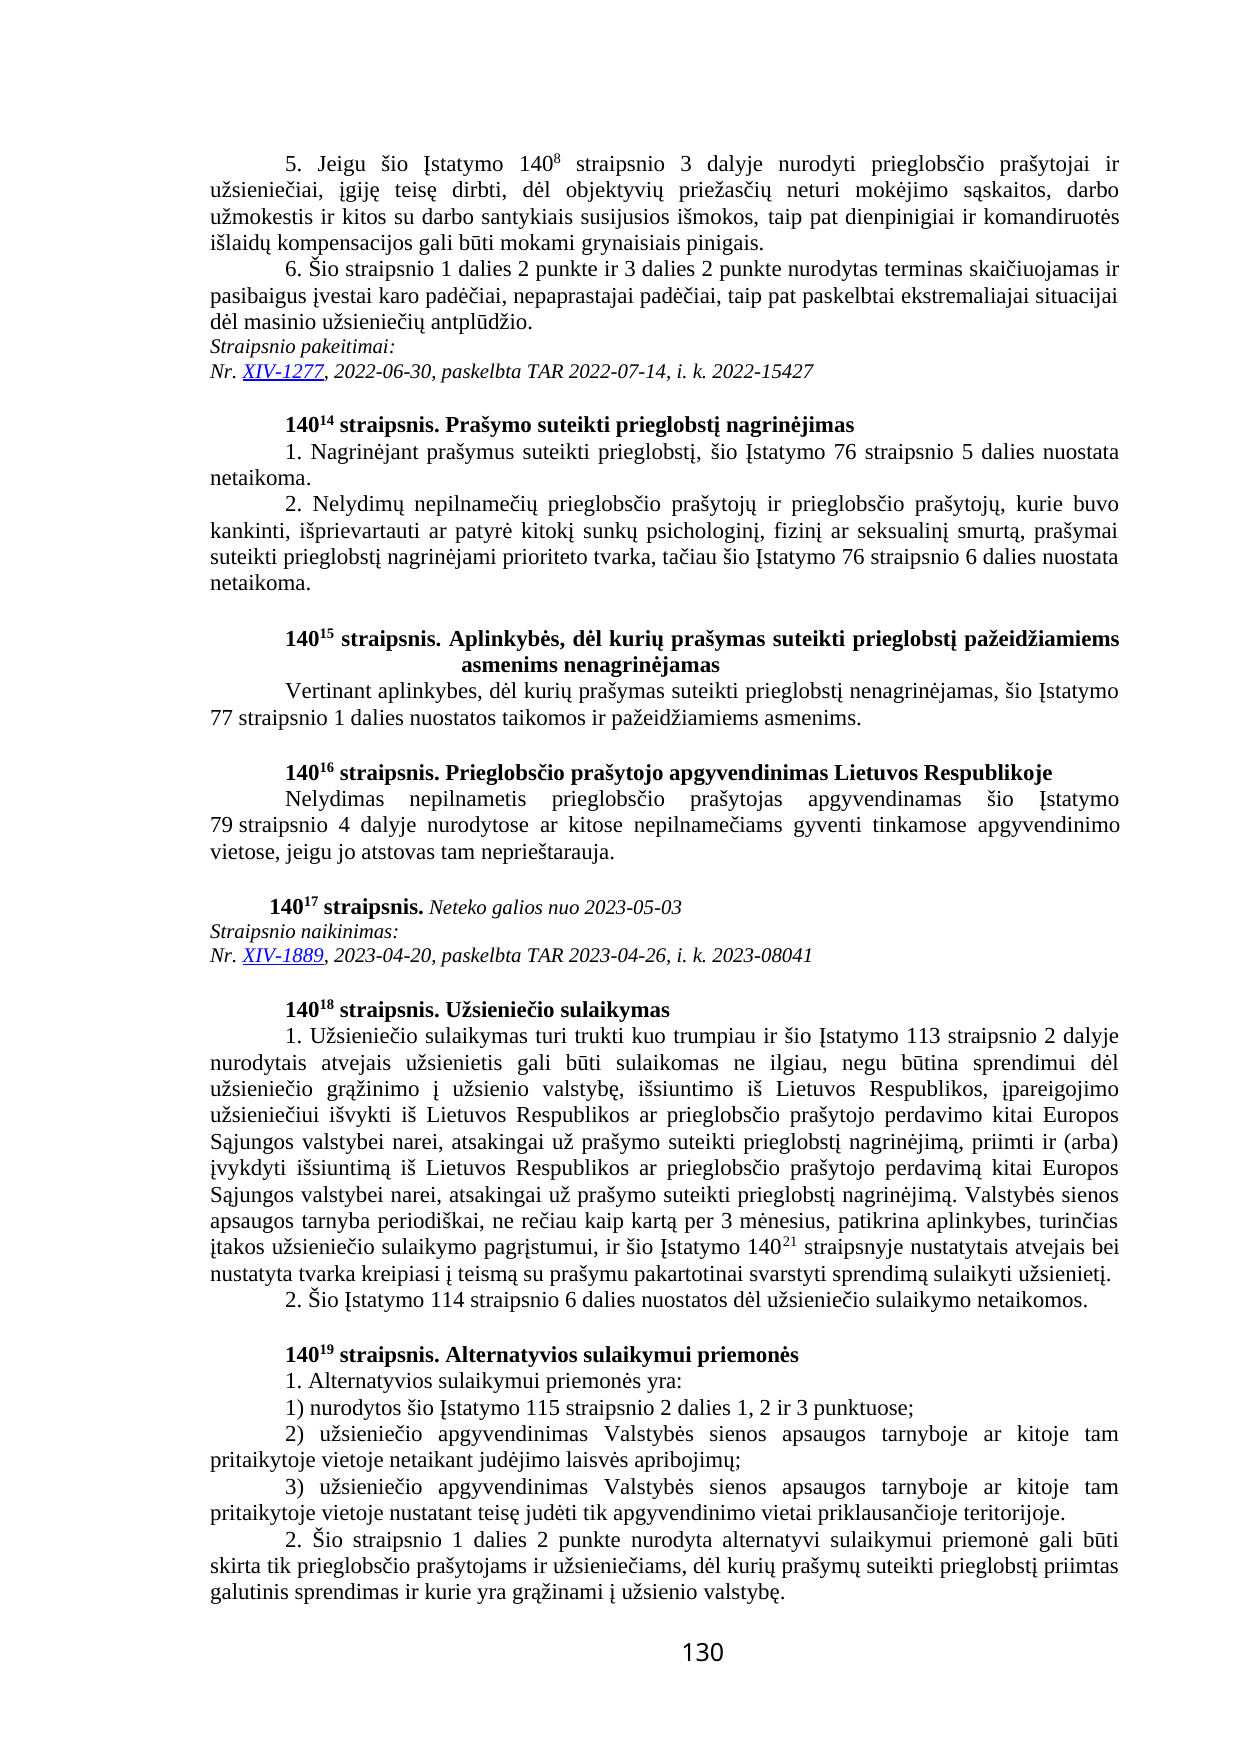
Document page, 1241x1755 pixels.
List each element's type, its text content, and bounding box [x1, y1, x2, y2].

text Vertinant aplinkybes, dėl kurių prašymas suteikti prieglobstį nenagrinėjamas, šio Įstatymo 77 straipsnio 1 dalies nuostatos taikomos ir pažeidžiamiems asmenims. [210, 677, 1120, 730]
text 14017 straipsnis. Neteko galios nuo 2023-05-03 [210, 893, 1120, 919]
text 1. Alternatyvios sulaikymui priemonės yra: [210, 1367, 1120, 1394]
text Straipsnio pakeitimai: [210, 334, 1120, 358]
text 5. Jeigu šio Įstatymo 1408 straipsnio 3 dalyje nurodyti prieglobsčio prašytojai ir užsieniečiai, įgiję teisę dirbti, dėl objektyvių priežasčių neturi mokėjimo sąskaitos, darbo užmokestis ir kitos su darbo santykiais susijusios išmokos, taip pat dienpinigiai ir komandiruotės išlaidų kompensacijos gali būti mokami grynaisiais pinigais. [210, 150, 1120, 255]
text 14018 straipsnis. Užsieniečio sulaikymas [210, 996, 1120, 1022]
text 14015 straipsnis. Aplinkybės, dėl kurių prašymas suteikti prieglobstį pažeidžiamiems asmenims nenagrinėjamas [285, 624, 1120, 677]
text 3) užsieniečio apgyvendinimas Valstybės sienos apsaugos tarnyboje ar kitoje tam pritaikytoje vietoje nustatant teisę judėti tik apgyvendinimo vietai priklausančioje teritorijoje. [210, 1473, 1120, 1526]
text Nelydimas nepilnametis prieglobsčio prašytojas apgyvendinamas šio Įstatymo 79 straipsnio 4 dalyje nurodytose ar kitose nepilnamečiams gyventi tinkamose apgyvendinimo vietose, jeigu jo atstovas tam neprieštarauja. [210, 785, 1120, 864]
text 2. Nelydimų nepilnamečių prieglobsčio prašytojų ir prieglobsčio prašytojų, kurie buvo kankinti, išprievartauti ar patyrė kitokį sunkų psichologinį, fizinį ar seksualinį smurtą, prašymai suteikti prieglobstį nagrinėjami prioriteto tvarka, tačiau šio Įstatymo 76 straipsnio 6 dalies nuostata netaikoma. [210, 490, 1120, 596]
text 1. Nagrinėjant prašymus suteikti prieglobstį, šio Įstatymo 76 straipsnio 5 dalies nuostata netaikoma. [210, 438, 1120, 490]
text 6. Šio straipsnio 1 dalies 2 punkte ir 3 dalies 2 punkte nurodytas terminas skaičiuojamas ir pasibaigus įvestai karo padėčiai, nepaprastajai padėčiai, taip pat paskelbtai ekstremaliajai situacijai dėl masinio užsieniečių antplūdžio. [210, 255, 1120, 334]
text 2) užsieniečio apgyvendinimas Valstybės sienos apsaugos tarnyboje ar kitoje tam pritaikytoje vietoje netaikant judėjimo laisvės apribojimų; [210, 1420, 1120, 1473]
text 14019 straipsnis. Alternatyvios sulaikymui priemonės [210, 1341, 1120, 1367]
text 2. Šio Įstatymo 114 straipsnio 6 dalies nuostatos dėl užsieniečio sulaikymo netaikomos. [210, 1286, 1120, 1312]
text Nr. XIV-1277, 2022-06-30, paskelbta TAR 2022-07-14, i. k. 2022-15427 [210, 358, 1120, 383]
text 1. Užsieniečio sulaikymas turi trukti kuo trumpiau ir šio Įstatymo 113 straipsnio 2 dalyje nurodytais atvejais užsienietis gali būti sulaikomas ne ilgiau, negu būtina sprendimui dėl užsieniečio grąžinimo į užsienio valstybę, išsiuntimo iš Lietuvos Respublikos, įpareigojimo užsieniečiui išvykti iš Lietuvos Respublikos ar prieglobsčio prašytojo perdavimo kitai Europos Sąjungos valstybei narei, atsakingai už prašymo suteikti prieglobstį nagrinėjimą, priimti ir (arba) įvykdyti išsiuntimą iš Lietuvos Respublikos ar prieglobsčio prašytojo perdavimą kitai Europos Sąjungos valstybei narei, atsakingai už prašymo suteikti prieglobstį nagrinėjimą. Valstybės sienos apsaugos tarnyba periodiškai, ne rečiau kaip kartą per 3 mėnesius, patikrina aplinkybes, turinčias įtakos užsieniečio sulaikymo pagrįstumui, ir šio Įstatymo 14021 straipsnyje nustatytais atvejais bei nustatyta tvarka kreipiasi į teismą su prašymu pakartotinai svarstyti sprendimą sulaikyti užsienietį. [210, 1022, 1120, 1286]
text 14016 straipsnis. Prieglobsčio prašytojo apgyvendinimas Lietuvos Respublikoje [210, 759, 1120, 785]
text 1) nurodytos šio Įstatymo 115 straipsnio 2 dalies 1, 2 ir 3 punktuose; [210, 1394, 1120, 1420]
text 14014 straipsnis. Prašymo suteikti prieglobstį nagrinėjimas [210, 411, 1120, 438]
text 2. Šio straipsnio 1 dalies 2 punkte nurodyta alternatyvi sulaikymui priemonė gali būti skirta tik prieglobsčio prašytojams ir užsieniečiams, dėl kurių prašymų suteikti prieglobstį priimtas galutinis sprendimas ir kurie yra grąžinami į užsienio valstybę. [210, 1526, 1120, 1605]
text Straipsnio naikinimas: [210, 919, 1120, 943]
text Nr. XIV-1889, 2023-04-20, paskelbta TAR 2023-04-26, i. k. 2023-08041 [210, 943, 1120, 967]
